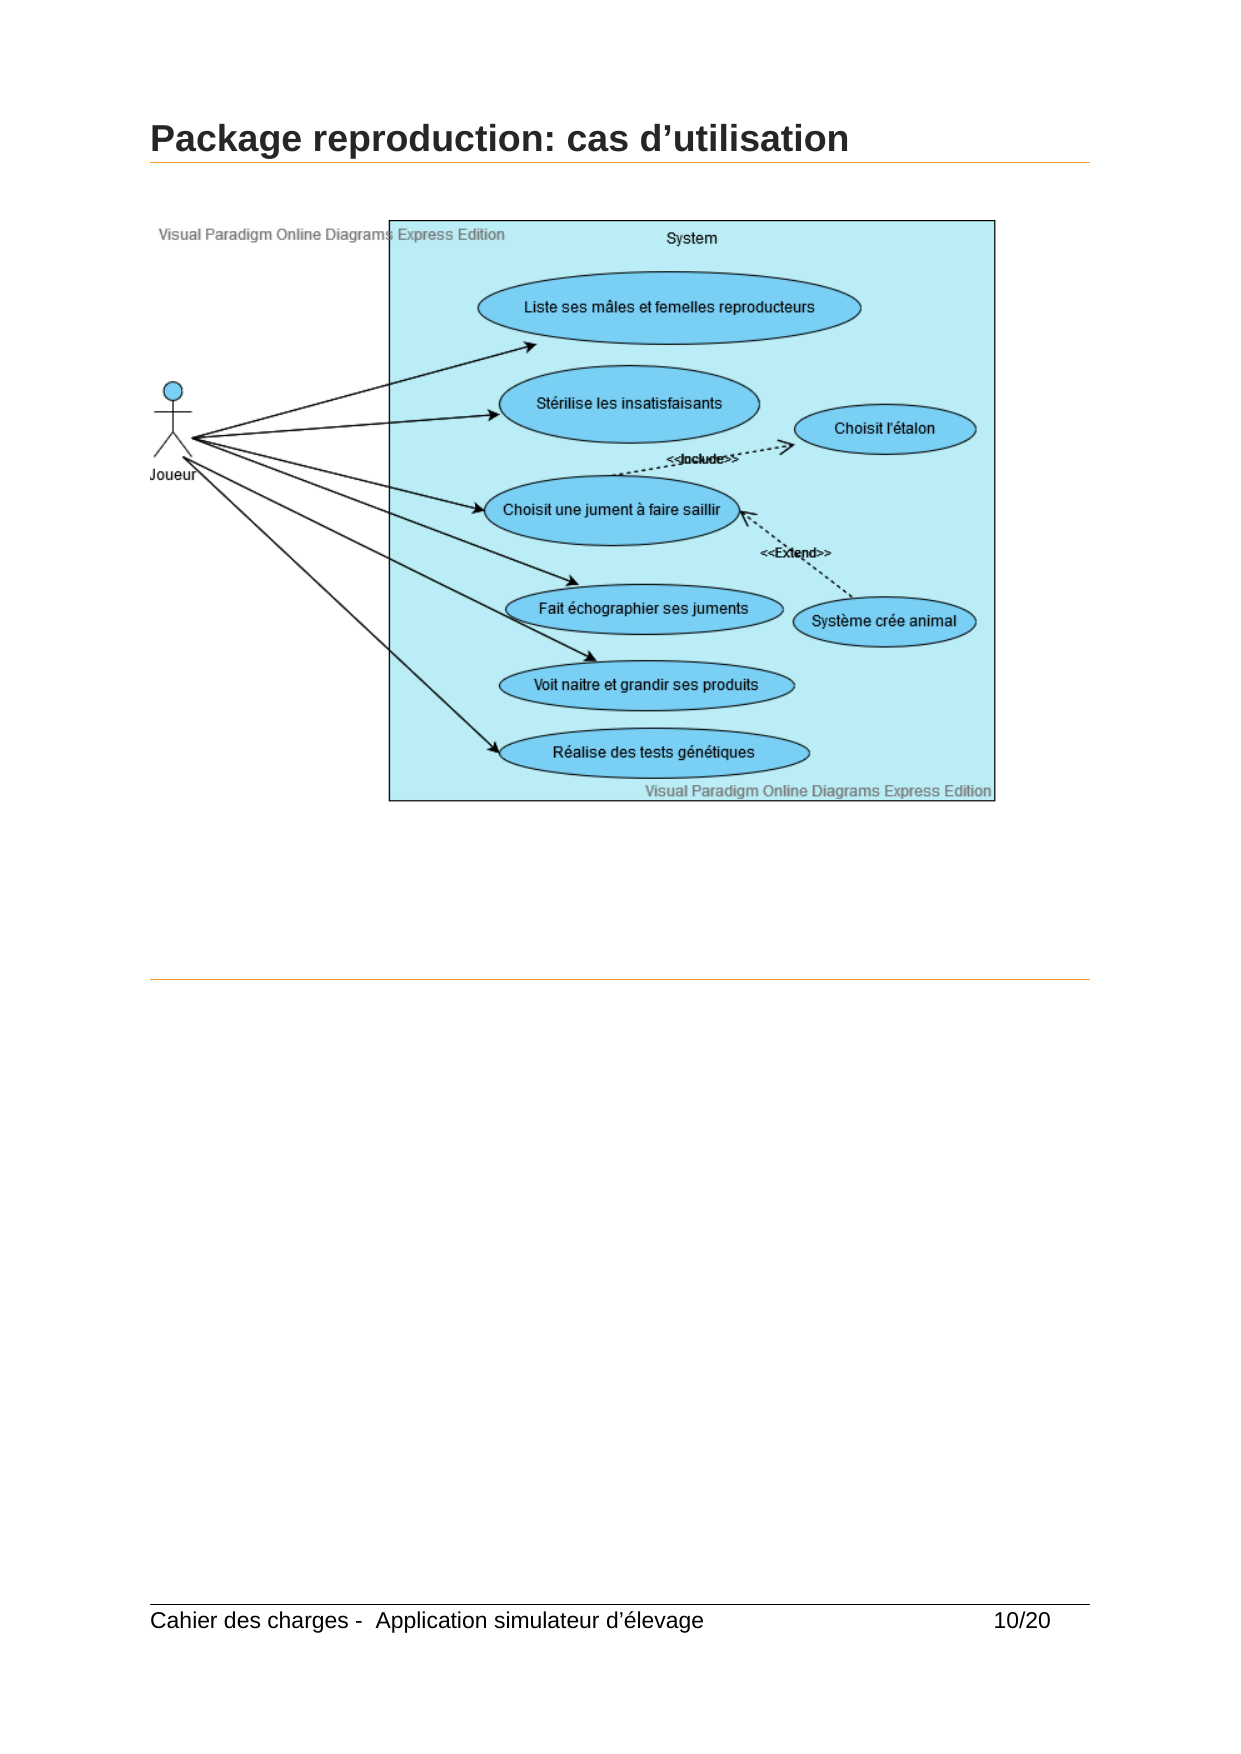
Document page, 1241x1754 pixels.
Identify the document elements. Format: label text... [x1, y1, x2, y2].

picture [150, 220, 998, 804]
subtitle Package reproduction: cas d’utilisation [150, 117, 1090, 162]
